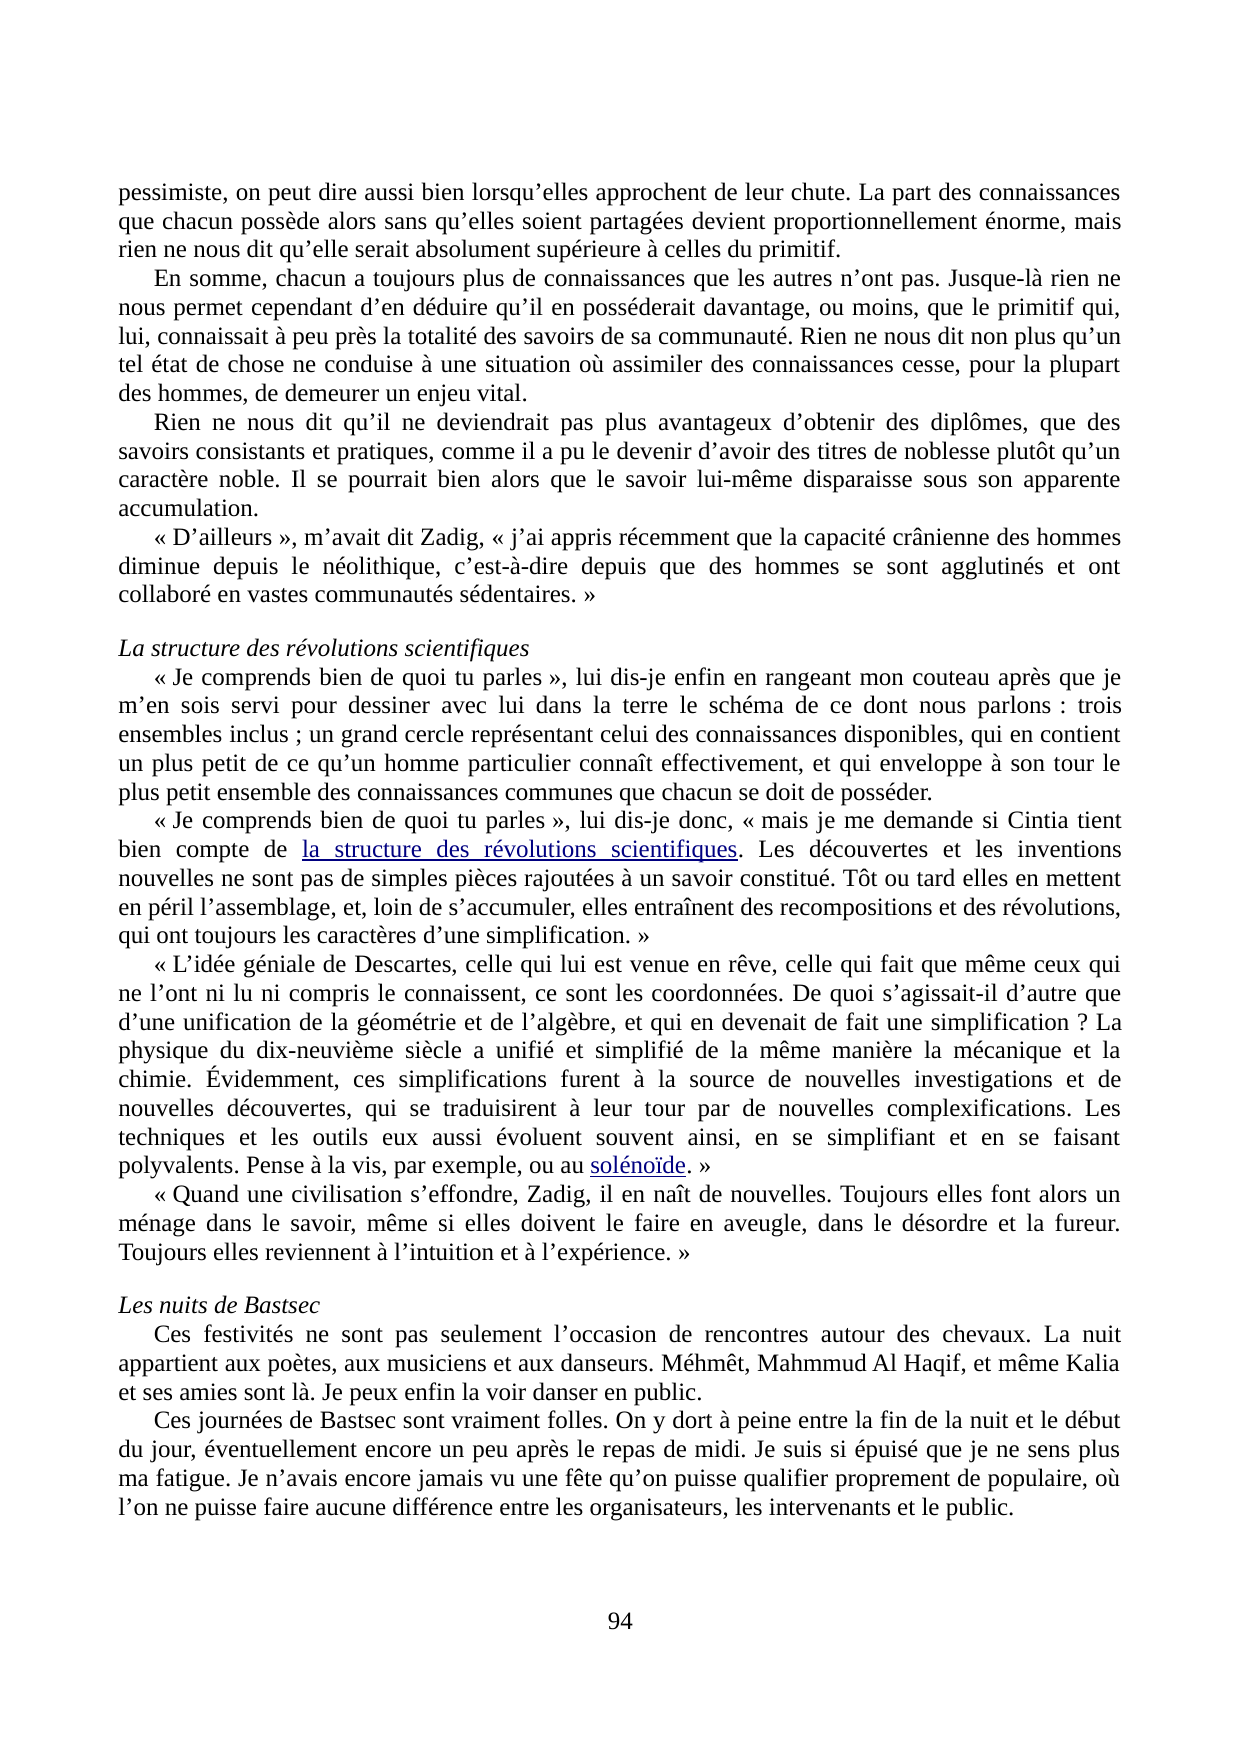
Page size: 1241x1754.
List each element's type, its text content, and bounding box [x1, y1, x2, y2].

text Rien ne nous dit qu’il ne deviendrait pas plus avantageux d’obtenir des diplômes, que des savoirs consistants et pratiques, comme il a pu le devenir d’avoir des titres de noblesse plutôt qu’un caractère noble. Il se pourrait bien alors que le savoir lui-même disparaisse sous son apparente accumulation. [118, 407, 1122, 522]
text « L’idée géniale de Descartes, celle qui lui est venue en rêve, celle qui fait que même ceux qui ne l’ont ni lu ni compris le connaissent, ce sont les coordonnées. De quoi s’agissait-il d’autre que d’une unification de la géométrie et de l’algèbre, et qui en devenait de fait une simplification ? La physique du dix-neuvième siècle a unifié et simplifié de la même manière la mécanique et la chimie. Évidemment, ces simplifications furent à la source de nouvelles investigations et de nouvelles découvertes, qui se traduisirent à leur tour par de nouvelles complexifications. Les techniques et les outils eux aussi évoluent souvent ainsi, en se simplifiant et en se faisant polyvalents. Pense à la vis, par exemple, ou au solénoïde. » [118, 949, 1122, 1179]
text pessimiste, on peut dire aussi bien lorsqu’elles approchent de leur chute. La part des connaissances que chacun possède alors sans qu’elles soient partagées devient proportionnellement énorme, mais rien ne nous dit qu’elle serait absolument supérieure à celles du primitif. [118, 177, 1122, 263]
text « Quand une civilisation s’effondre, Zadig, il en naît de nouvelles. Toujours elles font alors un ménage dans le savoir, même si elles doivent le faire en aveugle, dans le désordre et la fureur. Toujours elles reviennent à l’intuition et à l’expérience. » [118, 1179, 1122, 1266]
text « D’ailleurs », m’avait dit Zadig, « j’ai appris récemment que la capacité crânienne des hommes diminue depuis le néolithique, c’est-à-dire depuis que des hommes se sont agglutinés et ont collaboré en vastes communautés sédentaires. » [118, 522, 1122, 608]
text Ces journées de Bastsec sont vraiment folles. On y dort à peine entre la fin de la nuit et le début du jour, éventuellement encore un peu après le repas de midi. Je suis si épuisé que je ne sens plus ma fatigue. Je n’avais encore jamais vu une fête qu’on puisse qualifier proprement de populaire, où l’on ne puisse faire aucune différence entre les organisateurs, les intervenants et le public. [118, 1405, 1122, 1520]
subtitle Les nuits de Bastsec [118, 1290, 1122, 1319]
text Ces festivités ne sont pas seulement l’occasion de rencontres autour des chevaux. La nuit appartient aux poètes, aux musiciens et aux danseurs. Méhmêt, Mahmmud Al Haqif, et même Kalia et ses amies sont là. Je peux enfin la voir danser en public. [118, 1319, 1122, 1405]
text « Je comprends bien de quoi tu parles », lui dis-je enfin en rangeant mon couteau après que je m’en sois servi pour dessiner avec lui dans la terre le schéma de ce dont nous parlons : trois ensembles inclus ; un grand cercle représentant celui des connaissances disponibles, qui en contient un plus petit de ce qu’un homme particulier connaît effectivement, et qui enveloppe à son tour le plus petit ensemble des connaissances communes que chacun se doit de posséder. [118, 662, 1122, 806]
text « Je comprends bien de quoi tu parles », lui dis-je donc, « mais je me demande si Cintia tient bien compte de la structure des révolutions scientifiques. Les découvertes et les inventions nouvelles ne sont pas de simples pièces rajoutées à un savoir constitué. Tôt ou tard elles en mettent en péril l’assemblage, et, loin de s’accumuler, elles entraînent des recompositions et des révolutions, qui ont toujours les caractères d’une simplification. » [118, 806, 1122, 949]
subtitle La structure des révolutions scientifiques [118, 633, 1122, 662]
text En somme, chacun a toujours plus de connaissances que les autres n’ont pas. Jusque-là rien ne nous permet cependant d’en déduire qu’il en posséderait davantage, ou moins, que le primitif qui, lui, connaissait à peu près la totalité des savoirs de sa communauté. Rien ne nous dit non plus qu’un tel état de chose ne conduise à une situation où assimiler des connaissances cesse, pour la plupart des hommes, de demeurer un enjeu vital. [118, 263, 1122, 407]
